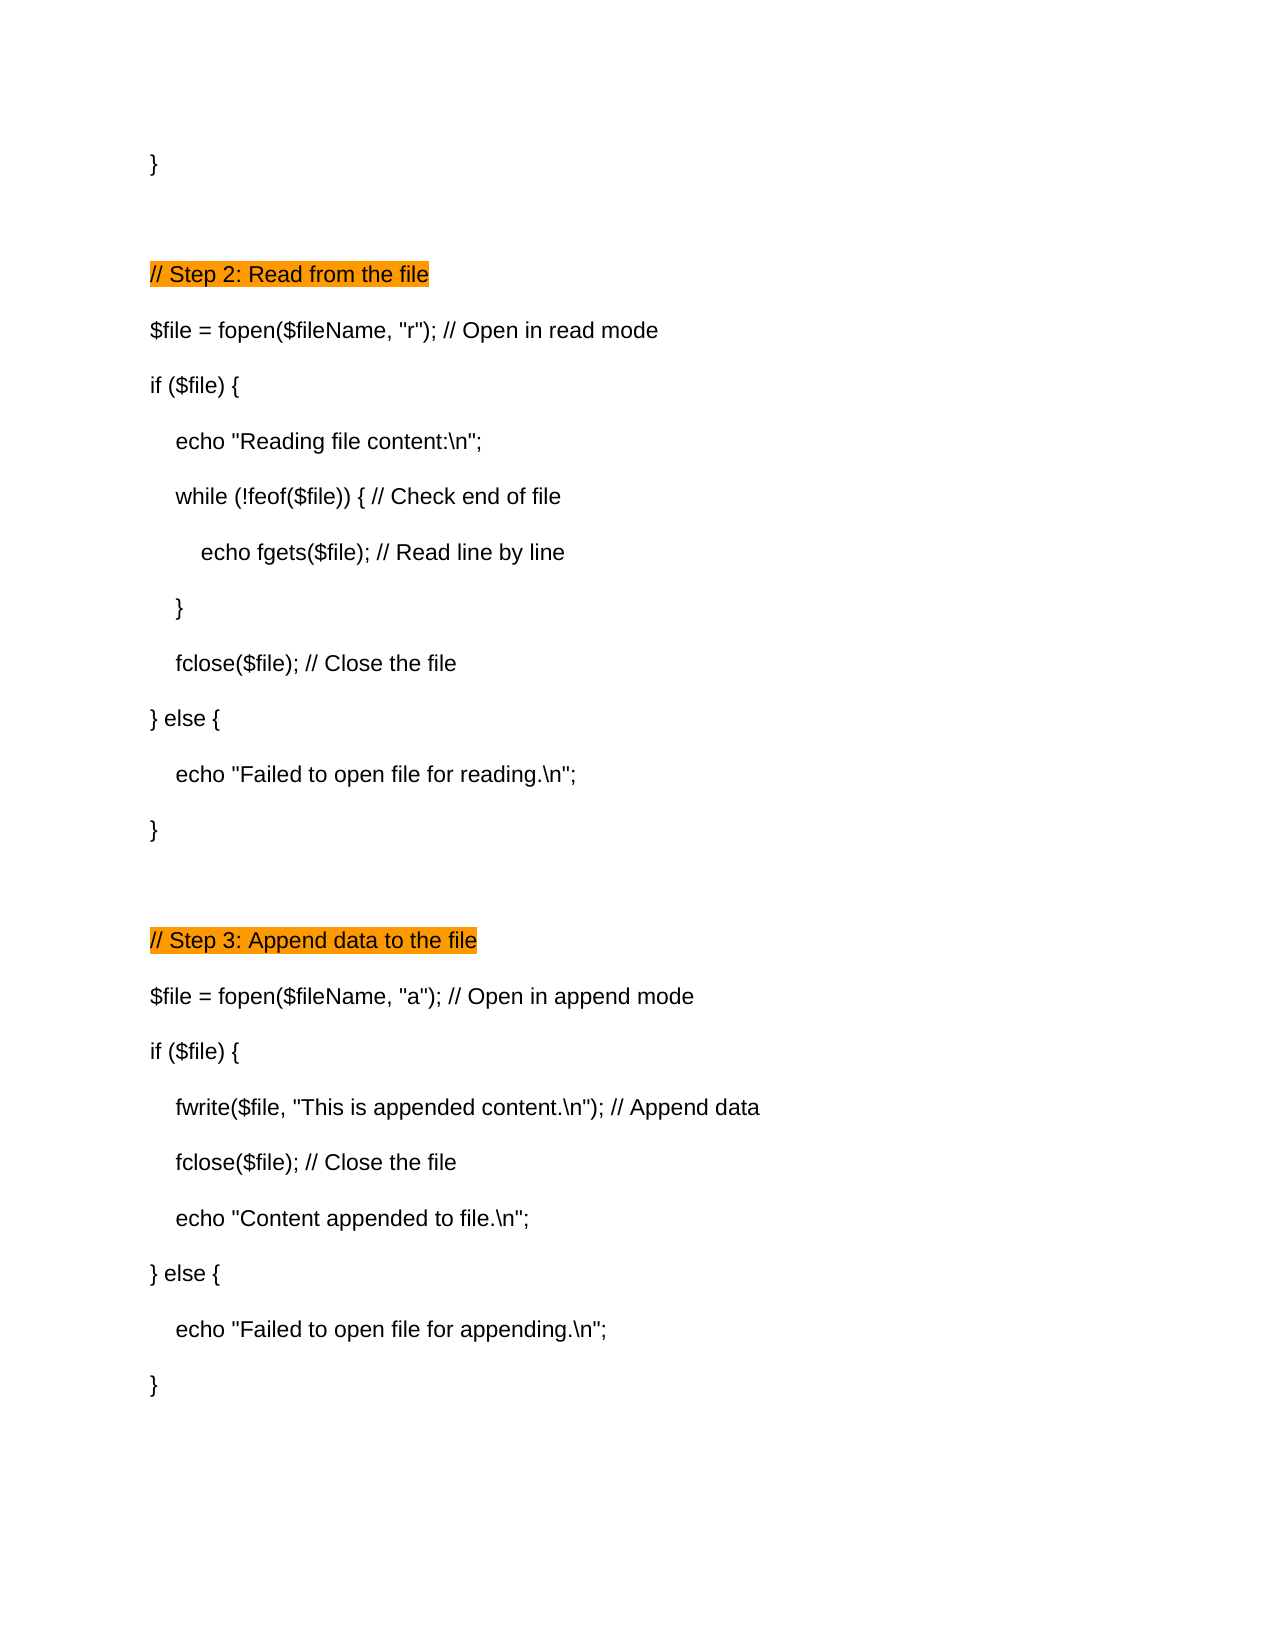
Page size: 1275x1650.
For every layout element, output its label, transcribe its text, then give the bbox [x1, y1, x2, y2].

text echo "Content appended to file.\n"; [150, 1205, 1125, 1231]
text // Step 2: Read from the file [150, 261, 1125, 287]
text echo "Failed to open file for reading.\n"; [150, 761, 1125, 787]
text echo "Reading file content:\n"; [150, 428, 1125, 454]
text $file = fopen($fileName, "a"); // Open in append mode [150, 983, 1125, 1009]
text fwrite($file, "This is appended content.\n"); // Append data [150, 1094, 1125, 1120]
text } [150, 150, 1125, 176]
text fclose($file); // Close the file [150, 1149, 1125, 1176]
text } else { [150, 705, 1125, 732]
text // Step 3: Append data to the file [150, 927, 1125, 954]
text } [150, 1371, 1125, 1398]
text if ($file) { [150, 1038, 1125, 1065]
text $file = fopen($fileName, "r"); // Open in read mode [150, 317, 1125, 343]
text } else { [150, 1260, 1125, 1287]
text } [150, 594, 1125, 621]
text while (!feof($file)) { // Check end of file [150, 483, 1125, 509]
text if ($file) { [150, 372, 1125, 398]
text fclose($file); // Close the file [150, 650, 1125, 676]
text echo "Failed to open file for appending.\n"; [150, 1316, 1125, 1342]
text } [150, 816, 1125, 843]
text echo fgets($file); // Read line by line [150, 539, 1125, 565]
